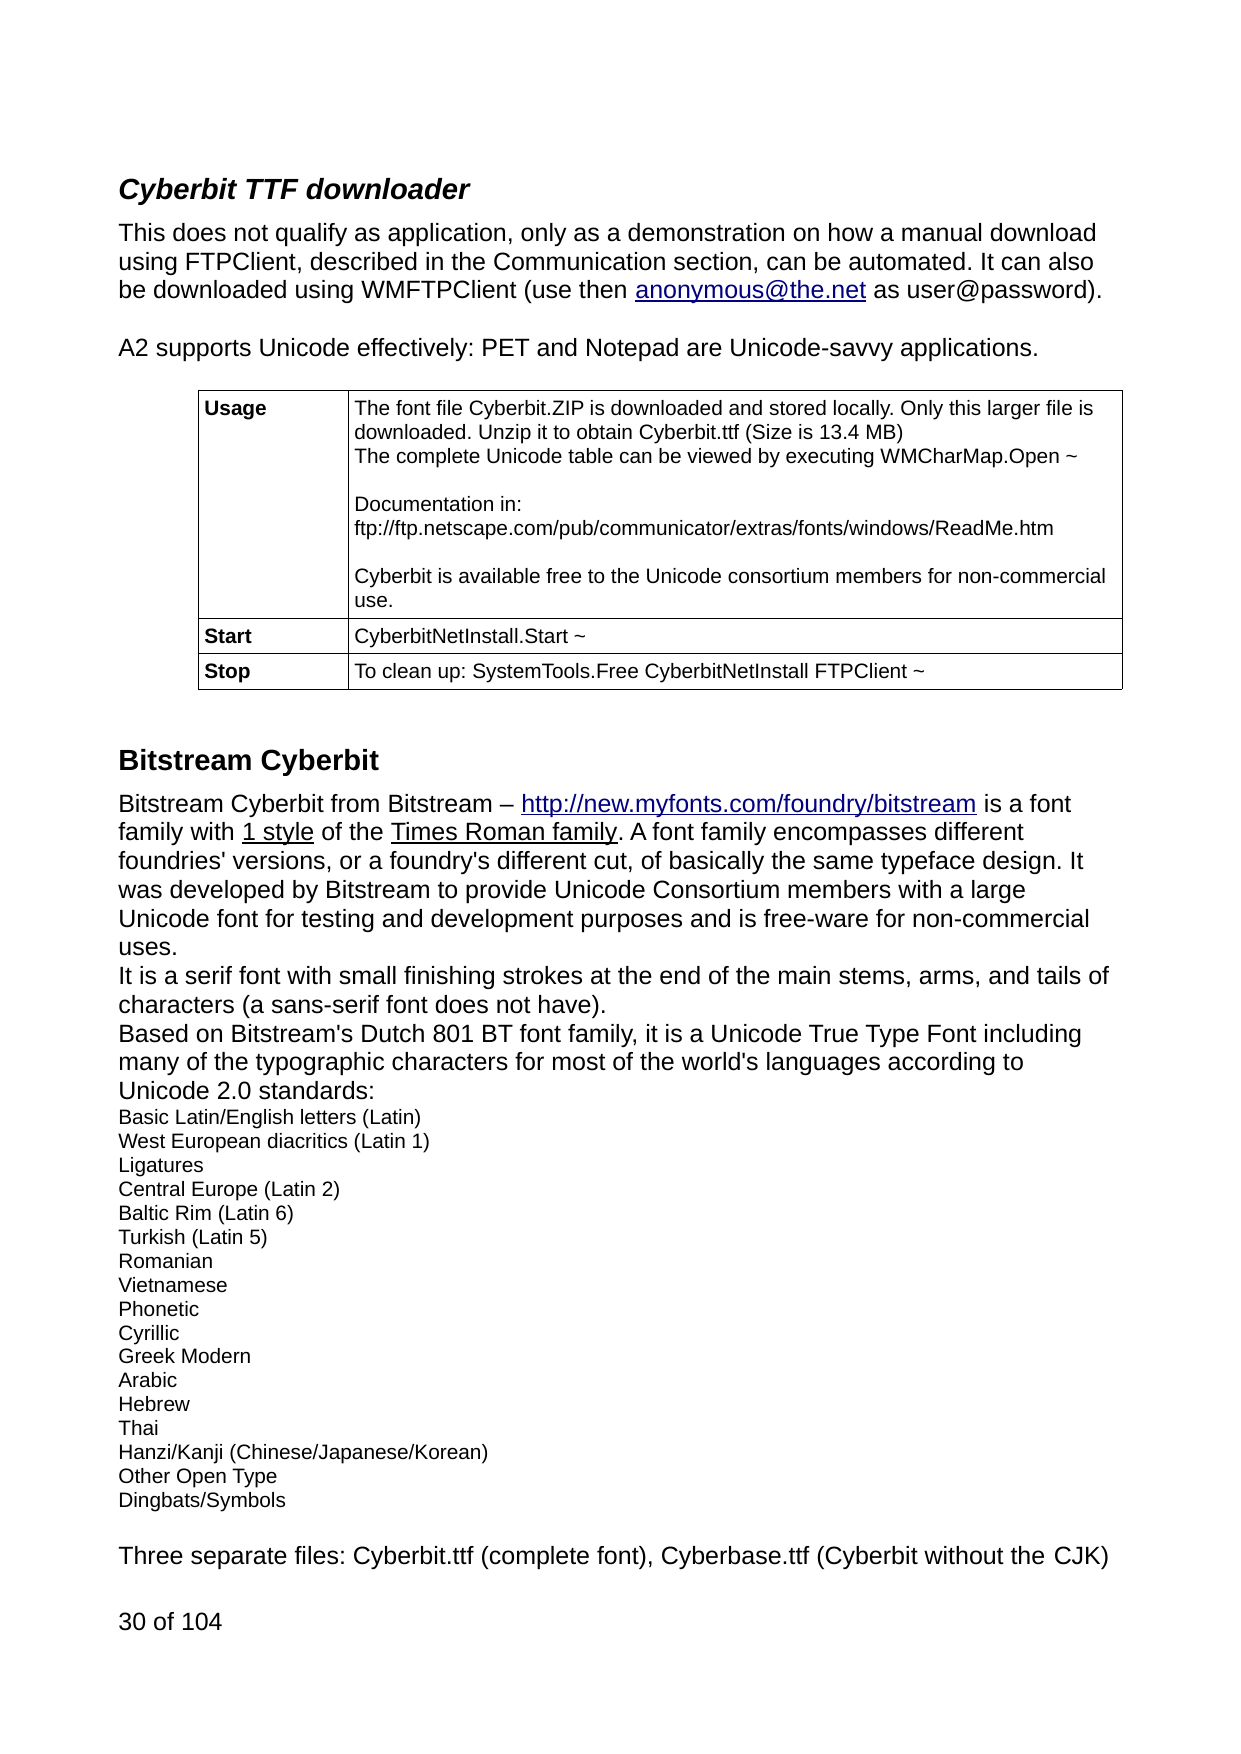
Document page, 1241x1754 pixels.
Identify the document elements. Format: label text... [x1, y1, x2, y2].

table_header Usage [199, 391, 348, 618]
text Romanian [118, 1248, 1122, 1272]
text Cyrillic [118, 1320, 1122, 1344]
text Baltic Rim (Latin 6) [118, 1201, 1122, 1224]
text Bitstream Cyberbit from Bitstream – http://new.myfonts.com/foundry/bitstream is a font family with 1 style of the Times Roman family. A font family encompasses different foundries' versions, or a foundry's different cut, of basically the same typeface design. It was developed by Bitstream to provide Unicode Consortium members with a large Unicode font for testing and development purposes and is free-ware for non-commercial uses. [118, 788, 1122, 961]
text A2 supports Unicode effectively: PET and Notepad are Unicode-savvy applications. [118, 333, 1122, 362]
text Basic Latin/English letters (Latin) [118, 1105, 1122, 1129]
text West European diacritics (Latin 1) [118, 1129, 1122, 1153]
text Central Europe (Latin 2) [118, 1177, 1122, 1201]
text Other Open Type [118, 1464, 1122, 1488]
text Thai [118, 1416, 1122, 1440]
table_cell Start [199, 619, 348, 653]
text It is a serif font with small finishing strokes at the end of the main stems, arms, and tails of characters (a sans-serif font does not have). [118, 961, 1122, 1018]
table_cell CyberbitNetInstall.Start ~ [349, 619, 1122, 653]
text Dingbats/Symbols [118, 1488, 1122, 1512]
text Hebrew [118, 1392, 1122, 1416]
text This does not qualify as application, only as a demonstration on how a manual download using FTPClient, described in the Communication section, can be automated. It can also be downloaded using WMFTPClient (use then anonymous@the.net as user@password). [118, 218, 1122, 304]
text Based on Bitstream's Dutch 801 BT font family, it is a Unicode True Type Font including many of the typographic characters for most of the world's languages according to Unicode 2.0 standards: [118, 1018, 1122, 1105]
text Ligatures [118, 1153, 1122, 1177]
table_cell To clean up: SystemTools.Free CyberbitNetInstall FTPClient ~ [349, 654, 1122, 689]
text Arabic [118, 1368, 1122, 1392]
table_header The font file Cyberbit.ZIP is downloaded and stored locally. Only this larger file is downloaded. Unzip it to obtain Cyberbit.ttf (Size is 13.4 MB) The complete Unicode table can be viewed by executing WMCharMap.Open ~ Documentation in: ftp://ftp.netscape.com/pub/communicator/extras/fonts/windows/ReadMe.htm Cyberbit is available free to the Unicode consortium members for non-commercial use. [349, 391, 1122, 618]
text Vietnamese [118, 1272, 1122, 1296]
text Greek Modern [118, 1344, 1122, 1368]
table_cell Stop [199, 654, 348, 689]
subtitle Cyberbit TTF downloader [118, 172, 1122, 205]
text Turkish (Latin 5) [118, 1224, 1122, 1248]
text Phonetic [118, 1296, 1122, 1320]
text Three separate files: Cyberbit.ttf (complete font), Cyberbase.ttf (Cyberbit without the CJK) [118, 1541, 1122, 1569]
subtitle Bitstream Cyberbit [118, 742, 1122, 776]
text Hanzi/Kanji (Chinese/Japanese/Korean) [118, 1440, 1122, 1464]
